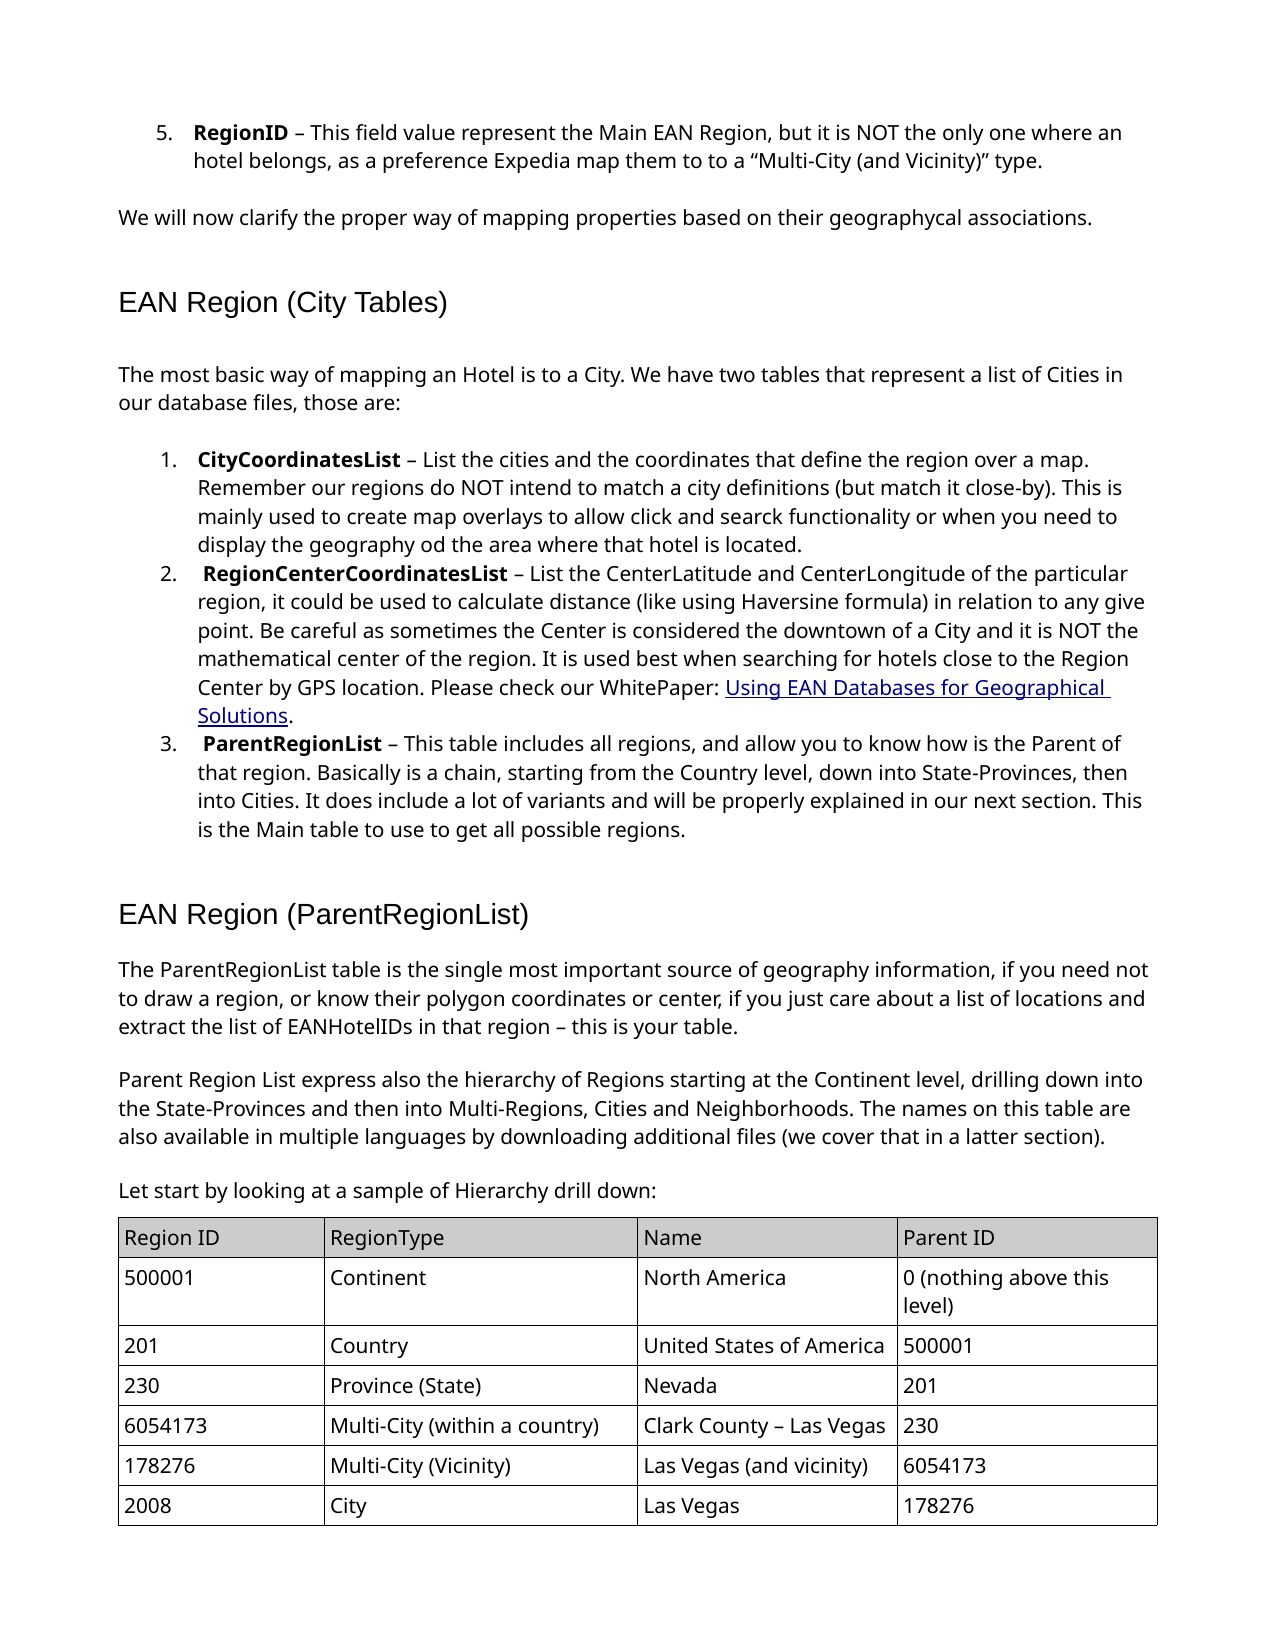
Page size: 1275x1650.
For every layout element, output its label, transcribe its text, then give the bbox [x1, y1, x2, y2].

table_cell Las Vegas (and vicinity) [638, 1446, 897, 1485]
text We will now clarify the proper way of mapping properties based on their geographycal associations. [118, 203, 1157, 232]
table_cell Continent [325, 1258, 637, 1325]
table_cell 201 [898, 1366, 1157, 1405]
subtitle The ParentRegionList table is the single most important source of geography information, if you need not to draw a region, or know their polygon coordinates or center, if you just care about a list of locations and extract the list of EANHotelIDs in that region – this is your table. [118, 955, 1157, 1041]
table_cell United States of America [638, 1326, 897, 1365]
table_cell North America [638, 1258, 897, 1325]
table_cell 500001 [119, 1258, 324, 1325]
table_cell 0 (nothing above this level) [898, 1258, 1157, 1325]
table_header Name [638, 1218, 897, 1257]
table_cell 230 [898, 1406, 1157, 1445]
table_header Region ID [119, 1218, 324, 1257]
table_header Parent ID [898, 1218, 1157, 1257]
table_cell 178276 [898, 1486, 1157, 1525]
list CityCoordinatesList – List the cities and the coordinates that define the region over a map. Remember our regions do NOT intend to match a city definitions (but match it close-by). This is mainly used to create map overlays to allow click and searck functionality or when you need to display the geography od the area where that hotel is located. [160, 445, 1157, 559]
table_cell City [325, 1486, 637, 1525]
list RegionID – This field value represent the Main EAN Region, but it is NOT the only one where an hotel belongs, as a preference Expedia map them to to a “Multi-City (and Vicinity)” type. [156, 118, 1157, 175]
text The most basic way of mapping an Hotel is to a City. We have two tables that represent a list of Cities in our database files, those are: [118, 360, 1157, 417]
table_cell Province (State) [325, 1366, 637, 1405]
table_cell 500001 [898, 1326, 1157, 1365]
table_cell Multi-City (within a country) [325, 1406, 637, 1445]
subtitle EAN Region (ParentRegionList) [118, 897, 1157, 930]
subtitle Parent Region List express also the hierarchy of Regions starting at the Continent level, drilling down into the State-Provinces and then into Multi-Regions, Cities and Neighborhoods. The names on this table are also available in multiple languages by downloading additional files (we cover that in a latter section). [118, 1066, 1157, 1151]
list ParentRegionList – This table includes all regions, and allow you to know how is the Parent of that region. Basically is a chain, starting from the Country level, down into State-Provinces, then into Cities. It does include a lot of variants and will be properly explained in our next section. This is the Main table to use to get all possible regions. [160, 729, 1157, 843]
table_cell Clark County – Las Vegas [638, 1406, 897, 1445]
table_cell 6054173 [119, 1406, 324, 1445]
table_cell Las Vegas [638, 1486, 897, 1525]
table_cell 230 [119, 1366, 324, 1405]
table_cell 2008 [119, 1486, 324, 1525]
table_header RegionType [325, 1218, 637, 1257]
table_cell Country [325, 1326, 637, 1365]
table_cell Multi-City (Vicinity) [325, 1446, 637, 1485]
table_cell 201 [119, 1326, 324, 1365]
subtitle Let start by looking at a sample of Hierarchy drill down: [118, 1176, 1157, 1204]
list RegionCenterCoordinatesList – List the CenterLatitude and CenterLongitude of the particular region, it could be used to calculate distance (like using Haversine formula) in relation to any give point. Be careful as sometimes the Center is considered the downtown of a City and it is NOT the mathematical center of the region. It is used best when searching for hotels close to the Region Center by GPS location. Please check our WhitePaper: Using EAN Databases for Geographical Solutions. [160, 559, 1157, 729]
table_cell 6054173 [898, 1446, 1157, 1485]
subtitle EAN Region (City Tables) [118, 285, 1157, 319]
table_cell 178276 [119, 1446, 324, 1485]
table_cell Nevada [638, 1366, 897, 1405]
